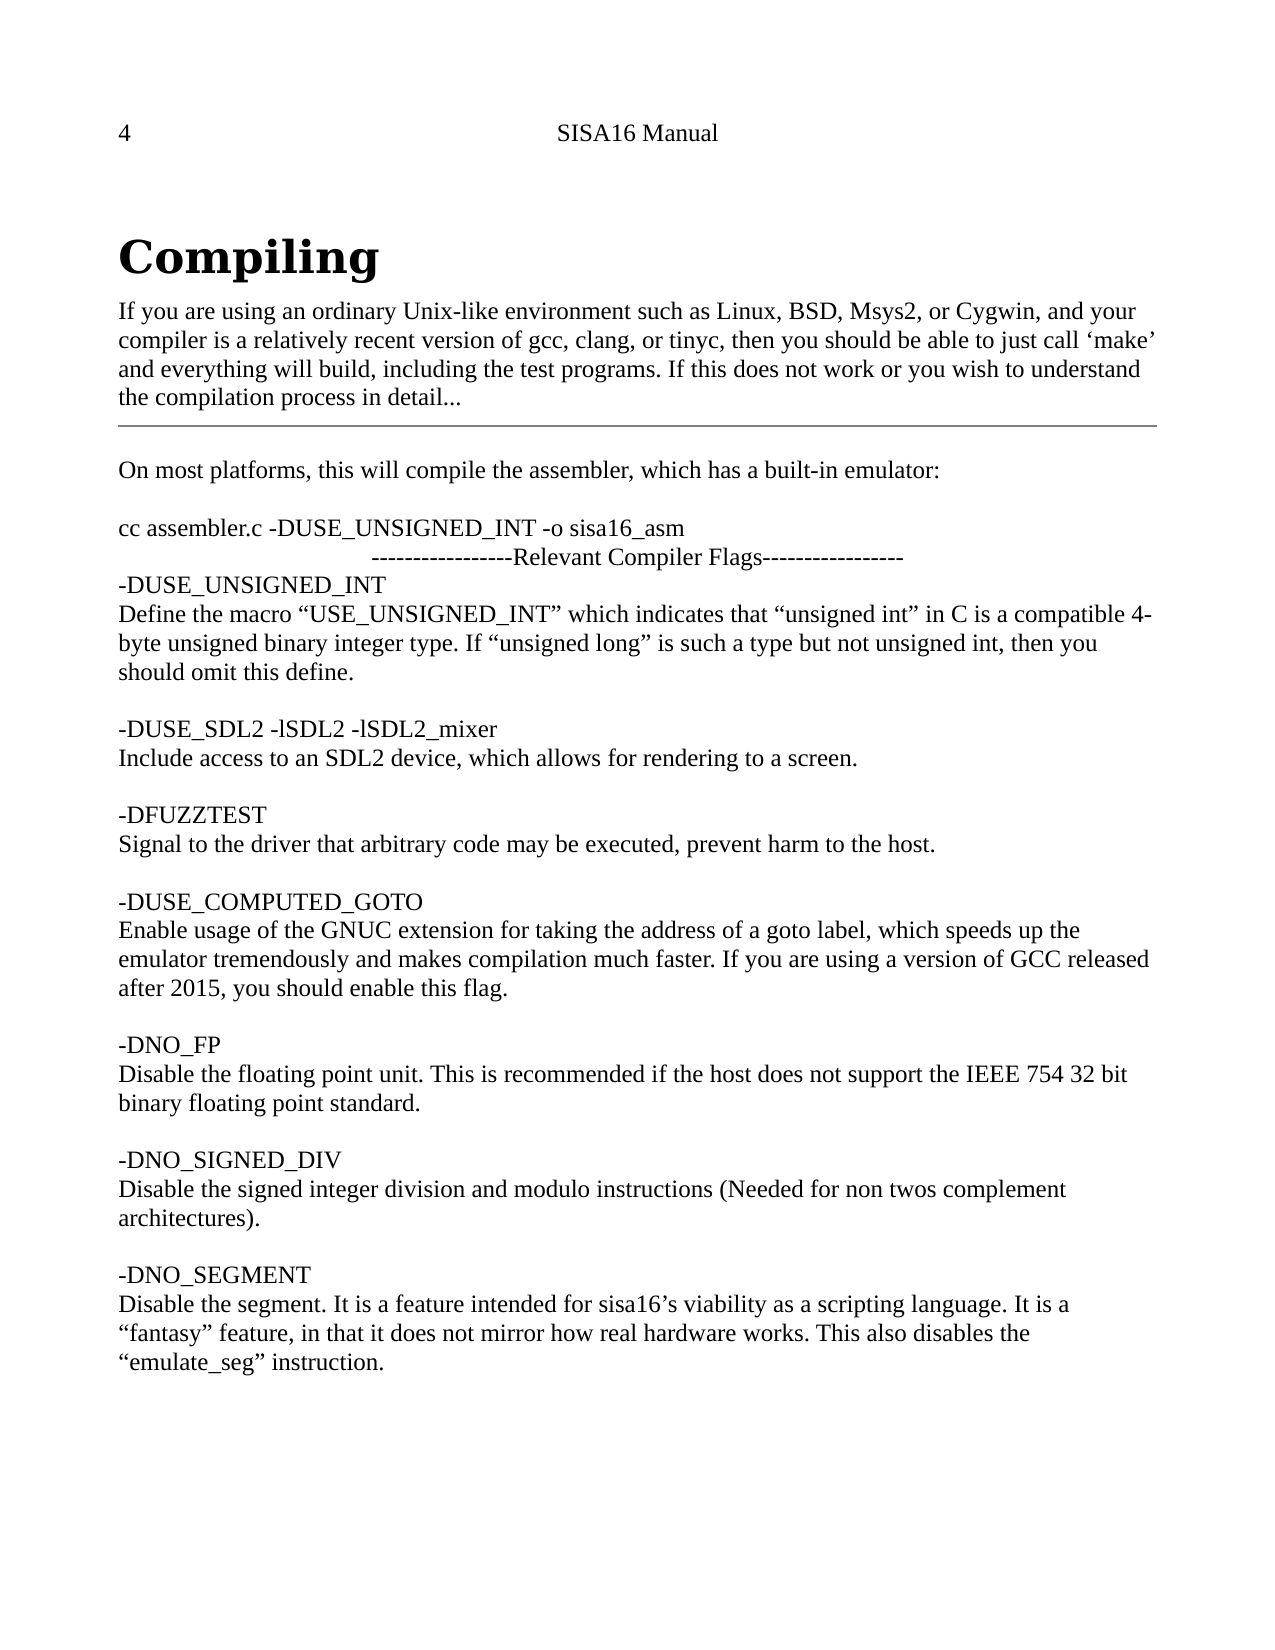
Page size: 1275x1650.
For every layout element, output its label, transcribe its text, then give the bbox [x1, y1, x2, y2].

text -----------------Relevant Compiler Flags----------------- [118, 542, 1157, 571]
text -DUSE_UNSIGNED_INT [118, 571, 1157, 599]
subtitle Compiling [118, 231, 1157, 284]
text -DNO_SIGNED_DIV [118, 1146, 1157, 1174]
text Include access to an SDL2 device, which allows for rendering to a screen. [118, 743, 1157, 772]
text cc assembler.c -DUSE_UNSIGNED_INT -o sisa16_asm [118, 513, 1157, 542]
text Disable the signed integer division and modulo instructions (Needed for non twos complement architectures). [118, 1174, 1157, 1232]
text Disable the floating point unit. This is recommended if the host does not support the IEEE 754 32 bit binary floating point standard. [118, 1059, 1157, 1117]
text Disable the segment. It is a feature intended for sisa16’s viability as a scripting language. It is a “fantasy” feature, in that it does not mirror how real hardware works. This also disables the “emulate_seg” instruction. [118, 1289, 1157, 1376]
text Enable usage of the GNUC extension for taking the address of a goto label, which speeds up the emulator tremendously and makes compilation much faster. If you are using a version of GCC released after 2015, you should enable this flag. [118, 916, 1157, 1002]
text Signal to the driver that arbitrary code may be executed, prevent harm to the host. [118, 829, 1157, 858]
text -DNO_FP [118, 1031, 1157, 1059]
text -DNO_SEGMENT [118, 1261, 1157, 1289]
text On most platforms, this will compile the assembler, which has a built-in emulator: [118, 456, 1157, 484]
text Define the macro “USE_UNSIGNED_INT” which indicates that “unsigned int” in C is a compatible 4-byte unsigned binary integer type. If “unsigned long” is such a type but not unsigned int, then you should omit this define. [118, 599, 1157, 686]
text If you are using an ordinary Unix-like environment such as Linux, BSD, Msys2, or Cygwin, and your compiler is a relatively recent version of gcc, clang, or tinyc, then you should be able to just call ‘make’ and everything will build, including the test programs. If this does not work or you wish to understand the compilation process in detail... [118, 296, 1157, 411]
text -DUSE_COMPUTED_GOTO [118, 887, 1157, 916]
text -DFUZZTEST [118, 801, 1157, 829]
text -DUSE_SDL2 -lSDL2 -lSDL2_mixer [118, 714, 1157, 743]
